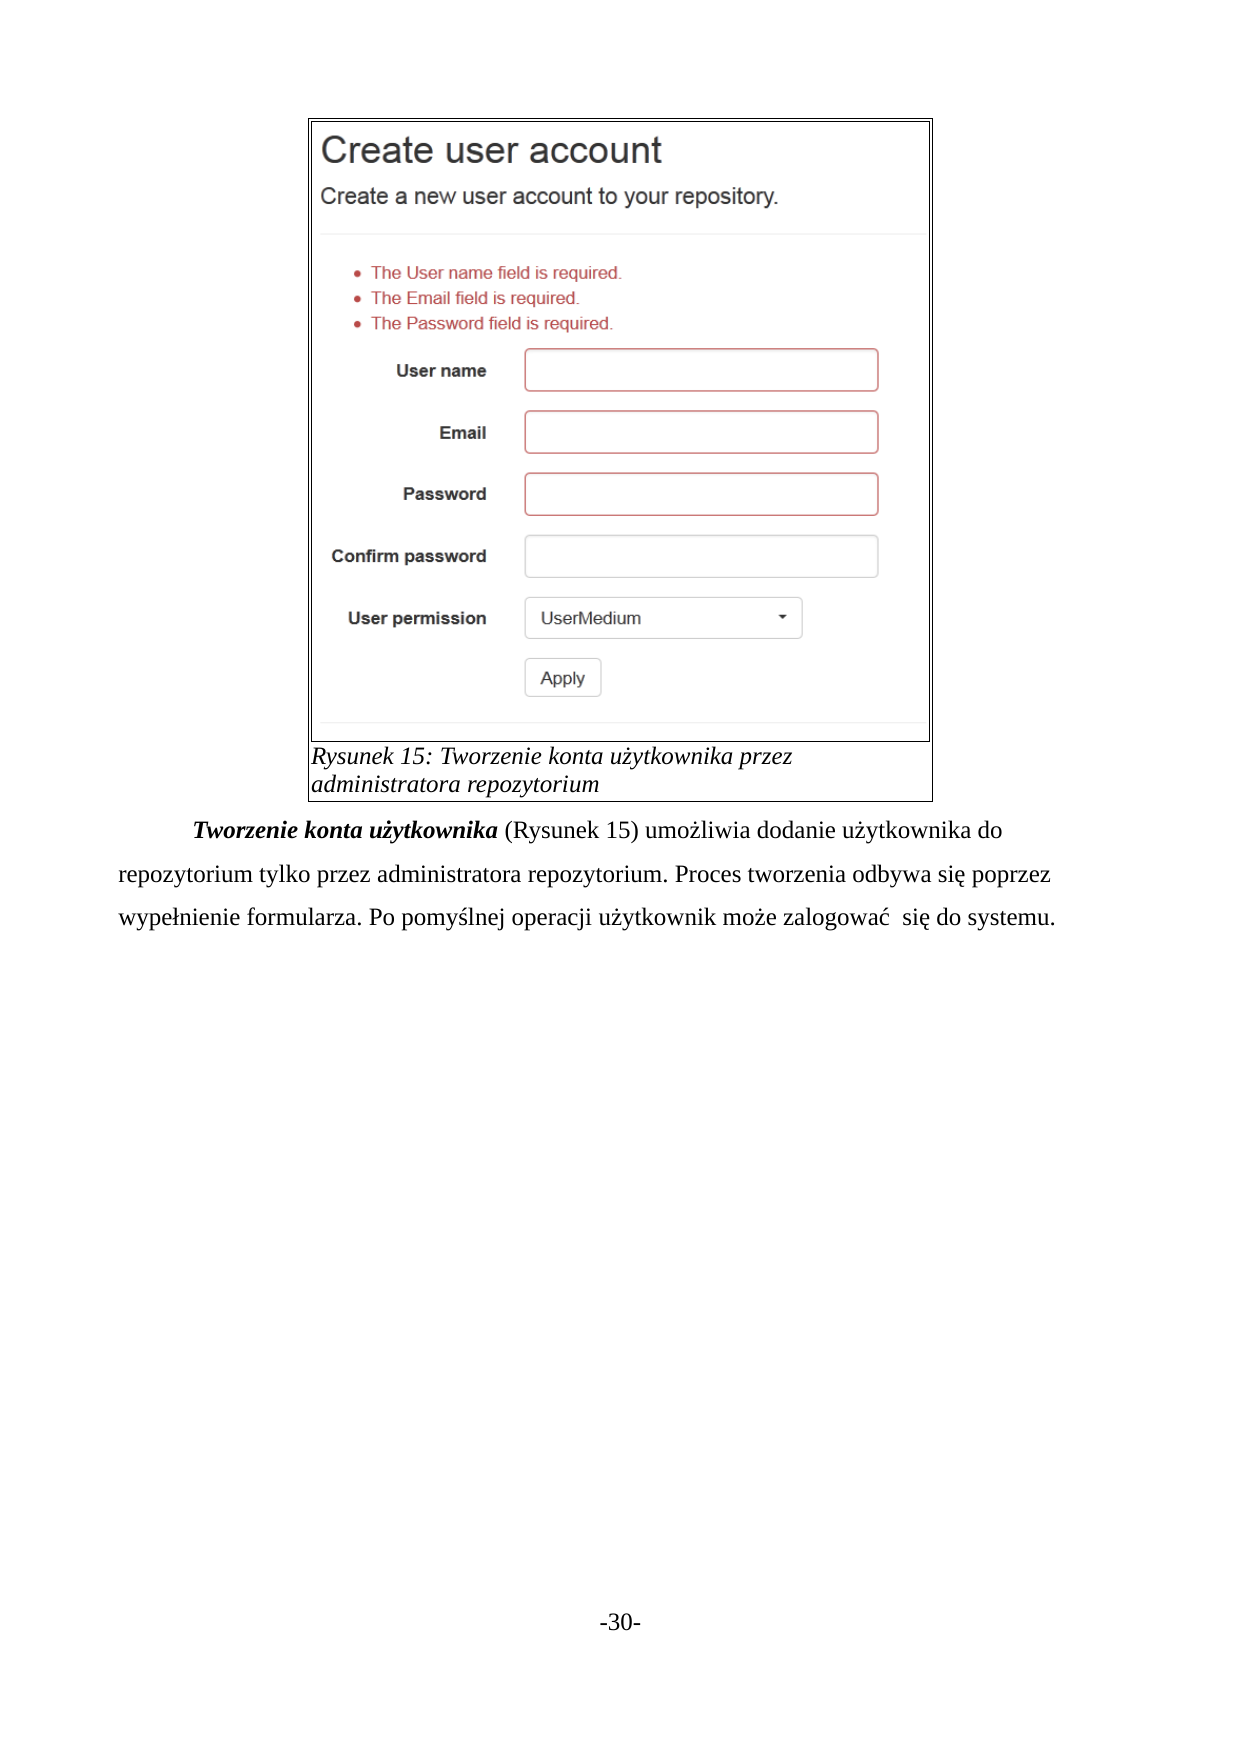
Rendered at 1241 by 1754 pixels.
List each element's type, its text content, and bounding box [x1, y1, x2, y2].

text [312, 122, 929, 741]
text Rysunek 15: Tworzenie konta użytkownika przez administratora repozytorium [311, 742, 929, 798]
text Tworzenie konta użytkownika (Rysunek 15) umożliwia dodanie użytkownika do repozytorium tylko przez administratora repozytorium. Proces tworzenia odbywa się poprzez wypełnienie formularza. Po pomyślnej operacji użytkownik może zalogować się do systemu. [118, 738, 1122, 931]
picture [314, 124, 927, 738]
